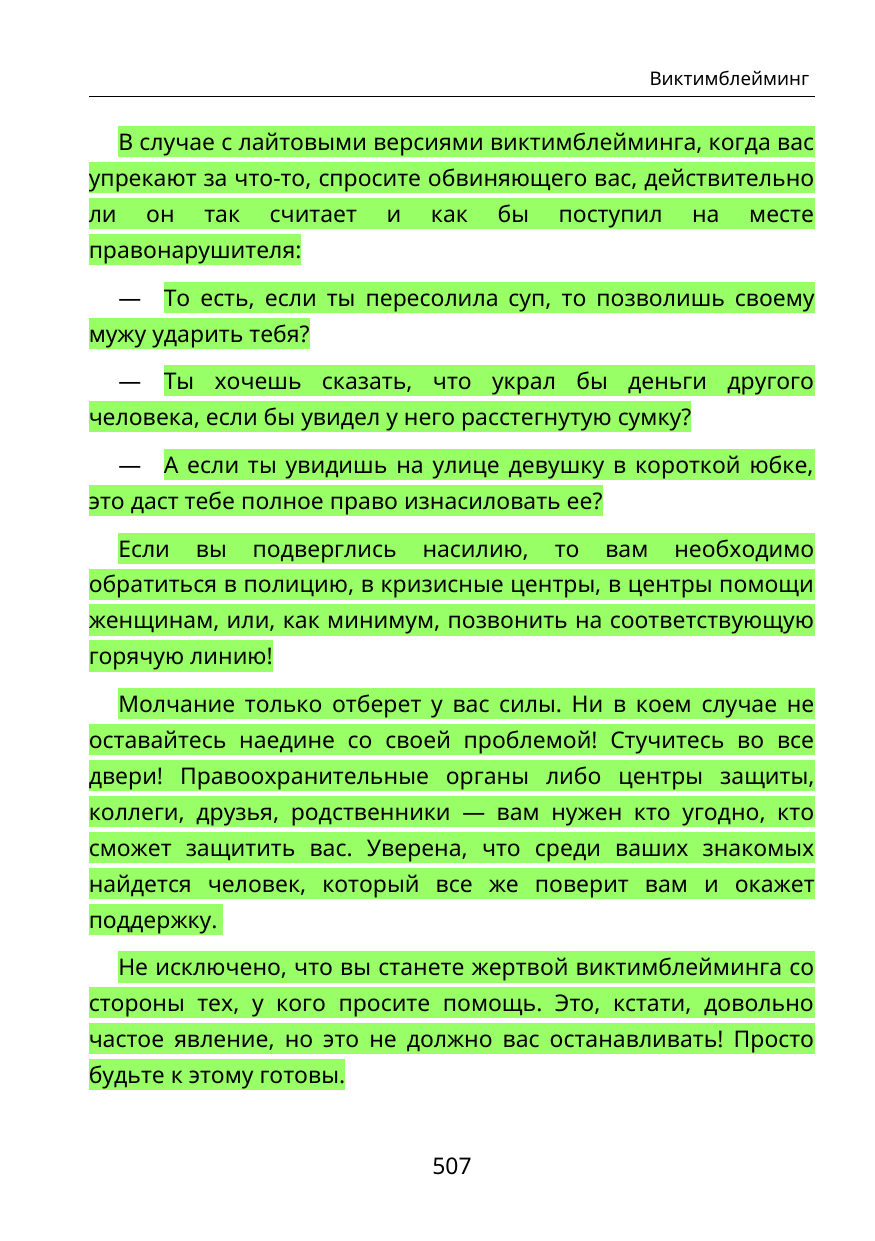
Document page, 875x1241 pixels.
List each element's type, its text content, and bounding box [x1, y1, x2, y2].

text Молчание только отберет у вас силы. Ни в коем случае не оставайтесь наедине со своей проблемой! Стучитесь во все двери! Правоохранительные органы либо центры защиты, коллеги, друзья, родственники — вам нужен кто угодно, кто сможет защитить вас. Уверена, что среди ваших знакомых найдется человек, который все же поверит вам и окажет поддержку. [88, 688, 815, 935]
list Ты хочешь сказать, что украл бы деньги другого человека, если бы увидел у него расстегнутую сумку? [88, 365, 815, 432]
text Если вы подверглись насилию, то вам необходимо обратиться в полицию, в кризисные центры, в центры помощи женщинам, или, как минимум, позвонить на соответствующую горячую линию! [88, 532, 815, 672]
text Не исключено, что вы станете жертвой виктимблейминга со стороны тех, у кого просите помощь. Это, кстати, довольно частое явление, но это не должно вас останавливать! Просто будьте к этому готовы. [88, 951, 815, 1090]
list То есть, если ты пересолила суп, то позволишь своему мужу ударить тебя? [88, 282, 815, 349]
list А если ты увидишь на улице девушку в короткой юбке, это даст тебе полное право изнасиловать ее? [88, 449, 815, 516]
text В случае с лайтовыми версиями виктимблейминга, когда вас упрекают за что-то, спросите обвиняющего вас, действительно ли он так считает и как бы поступил на месте правонарушителя: [88, 126, 815, 265]
